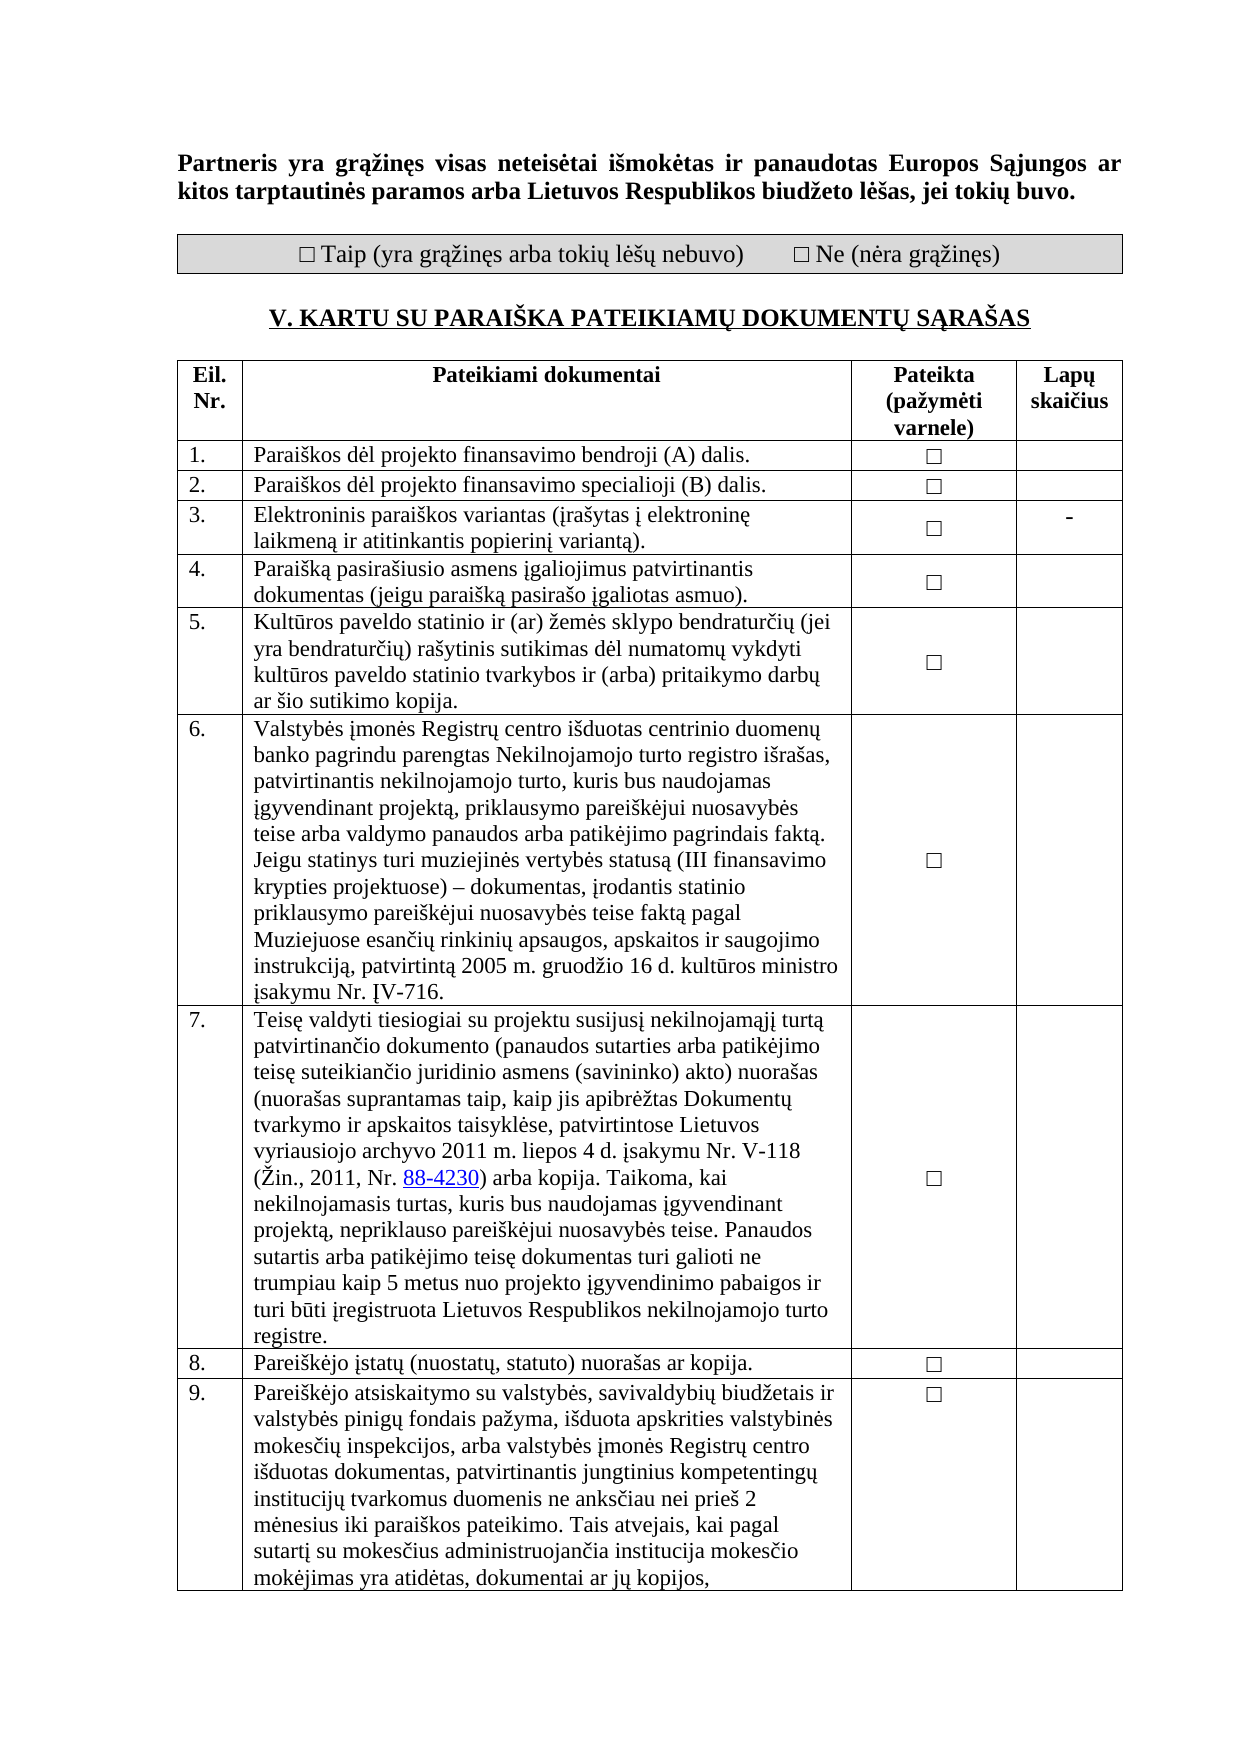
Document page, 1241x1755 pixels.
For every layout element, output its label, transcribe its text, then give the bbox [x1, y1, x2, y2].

table_cell □[] [852, 555, 1016, 607]
table_header Pateikiami dokumentai [243, 361, 851, 440]
table_cell □[] [852, 471, 1016, 500]
table_header Lapų skaičius [1017, 361, 1122, 440]
table_cell Valstybės įmonės Registrų centro išduotas centrinio duomenų banko pagrindu parengtas Nekilnojamojo turto registro išrašas, patvirtinantis nekilnojamojo turto, kuris bus naudojamas įgyvendinant projektą, priklausymo pareiškėjui nuosavybės teise arba valdymo panaudos arba patikėjimo pagrindais faktą. Jeigu statinys turi muziejinės vertybės statusą (III finansavimo krypties projektuose) – dokumentas, įrodantis statinio priklausymo pareiškėjui nuosavybės teise faktą pagal Muziejuose esančių rinkinių apsaugos, apskaitos ir saugojimo instrukciją, patvirtintą 2005 m. gruodžio 16 d. kultūros ministro įsakymu Nr. ĮV-716. [243, 715, 851, 1005]
table_cell [1017, 1379, 1122, 1590]
table_cell □[] [852, 608, 1016, 714]
table_cell □[] [852, 501, 1016, 553]
table_header Pateikta (pažymėti varnele) [852, 361, 1016, 440]
table_cell 9. [178, 1379, 242, 1590]
table_cell □[] [852, 1349, 1016, 1378]
table_header □[] Taip (yra grąžinęs arba tokių lėšų nebuvo) □[] Ne (nėra grąžinęs) [178, 235, 1122, 273]
table_cell Paraišką pasirašiusio asmens įgaliojimus patvirtinantis dokumentas (jeigu paraišką pasirašo įgaliotas asmuo). [243, 555, 851, 607]
table_cell [1017, 441, 1122, 470]
table_cell Elektroninis paraiškos variantas (įrašytas į elektroninę laikmeną ir atitinkantis popierinį variantą). [243, 501, 851, 553]
table_cell [1017, 471, 1122, 500]
table_cell 2. [178, 471, 242, 500]
text Partneris yra grąžinęs visas neteisėtai išmokėtas ir panaudotas Europos Sąjungos ar kitos tarptautinės paramos arba Lietuvos Respublikos biudžeto lėšas, jei tokių buvo. [177, 148, 1122, 205]
table_cell 5. [178, 608, 242, 714]
table_cell [1017, 1349, 1122, 1378]
table_cell Pareiškėjo įstatų (nuostatų, statuto) nuorašas ar kopija. [243, 1349, 851, 1378]
text V. KARTU SU PARAIŠKA PATEIKIAMŲ DOKUMENTŲ SĄRAŠAS [177, 303, 1122, 331]
table_cell Paraiškos dėl projekto finansavimo bendroji (A) dalis. [243, 441, 851, 470]
table_cell [1017, 715, 1122, 1005]
table_cell Teisę valdyti tiesiogiai su projektu susijusį nekilnojamąjį turtą patvirtinančio dokumento (panaudos sutarties arba patikėjimo teisę suteikiančio juridinio asmens (savininko) akto) nuorašas (nuorašas suprantamas taip, kaip jis apibrėžtas Dokumentų tvarkymo ir apskaitos taisyklėse, patvirtintose Lietuvos vyriausiojo archyvo 2011 m. liepos 4 d. įsakymu Nr. V-118 (Žin., 2011, Nr. 88-4230) arba kopija. Taikoma, kai nekilnojamasis turtas, kuris bus naudojamas įgyvendinant projektą, nepriklauso pareiškėjui nuosavybės teise. Panaudos sutartis arba patikėjimo teisę dokumentas turi galioti ne trumpiau kaip 5 metus nuo projekto įgyvendinimo pabaigos ir turi būti įregistruota Lietuvos Respublikos nekilnojamojo turto registre. [243, 1006, 851, 1348]
table_cell 7. [178, 1006, 242, 1348]
table_cell [1017, 1006, 1122, 1348]
table_cell Kultūros paveldo statinio ir (ar) žemės sklypo bendraturčių (jei yra bendraturčių) rašytinis sutikimas dėl numatomų vykdyti kultūros paveldo statinio tvarkybos ir (arba) pritaikymo darbų ar šio sutikimo kopija. [243, 608, 851, 714]
table_cell [1017, 608, 1122, 714]
table_cell Paraiškos dėl projekto finansavimo specialioji (B) dalis. [243, 471, 851, 500]
table_cell 3. [178, 501, 242, 553]
table_cell 1. [178, 441, 242, 470]
table_cell 8. [178, 1349, 242, 1378]
table_cell □[] [852, 1006, 1016, 1348]
table_cell □[] [852, 1379, 1016, 1590]
table_cell [1017, 555, 1122, 607]
table_header Eil. Nr. [178, 361, 242, 440]
table_cell 6. [178, 715, 242, 1005]
table_cell Pareiškėjo atsiskaitymo su valstybės, savivaldybių biudžetais ir valstybės pinigų fondais pažyma, išduota apskrities valstybinės mokesčių inspekcijos, arba valstybės įmonės Registrų centro išduotas dokumentas, patvirtinantis jungtinius kompetentingų institucijų tvarkomus duomenis ne anksčiau nei prieš 2 mėnesius iki paraiškos pateikimo. Tais atvejais, kai pagal sutartį su mokesčius administruojančia institucija mokesčio mokėjimas yra atidėtas, dokumentai ar jų kopijos, [243, 1379, 851, 1590]
table_cell □[] [852, 441, 1016, 470]
table_cell - [1017, 501, 1122, 553]
table_cell 4. [178, 555, 242, 607]
table_cell □[] [852, 715, 1016, 1005]
